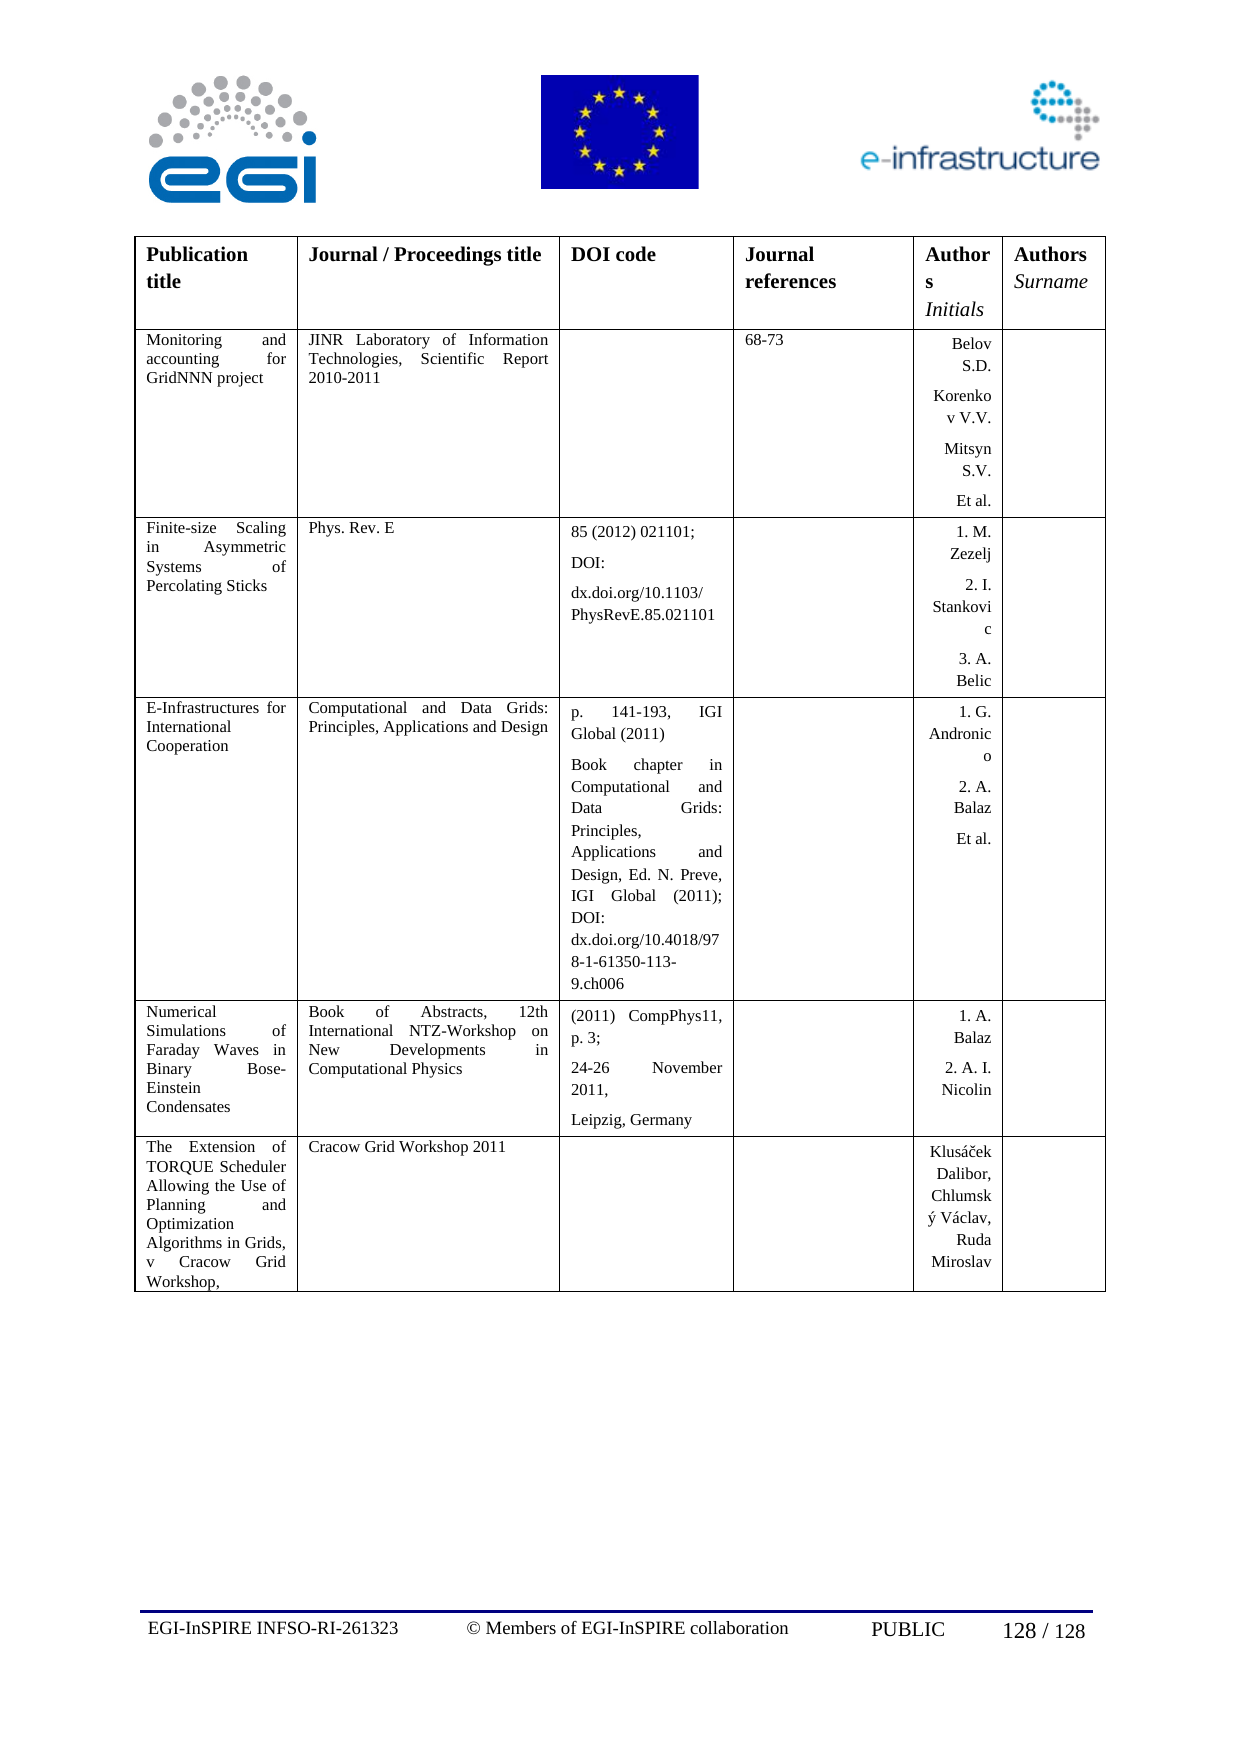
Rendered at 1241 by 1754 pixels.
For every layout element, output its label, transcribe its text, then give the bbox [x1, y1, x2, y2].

table_header Publication title [136, 237, 297, 329]
table_header Journal references [734, 237, 913, 329]
table_cell Numerical Simulations of Faraday Waves in Binary Bose-Einstein Condensates [136, 1001, 297, 1136]
table_cell p. 141-193, IGI Global (2011) Book chapter in Computational and Data Grids: Principles, Applications and Design, Ed. N. Preve, IGI Global (2011); DOI: dx.doi.org/10.4018/978-1-61350-113-9.ch006 [560, 698, 733, 1000]
table_cell 68-73 [734, 330, 913, 517]
table_cell Computational and Data Grids: Principles, Applications and Design [298, 698, 559, 1000]
table_header Authors Surname [1003, 237, 1105, 329]
table_cell 1. G. Andronico 2. A. Balaz Et al. [914, 698, 1002, 1000]
table_cell [734, 1137, 913, 1291]
table_cell [1003, 1137, 1105, 1291]
table_cell Phys. Rev. E [298, 518, 559, 697]
table_cell Klusáček Dalibor, Chlumský Václav, Ruda Miroslav [914, 1137, 1002, 1291]
table_cell [734, 698, 913, 1000]
table_cell 1. M. Zezelj 2. I. Stankovic 3. A. Belic [914, 518, 1002, 697]
table_cell The Extension of TORQUE Scheduler Allowing the Use of Planning and Optimization Algorithms in Grids, v Cracow Grid Workshop, [136, 1137, 297, 1291]
table_cell Cracow Grid Workshop 2011 [298, 1137, 559, 1291]
table_cell [1003, 1001, 1105, 1136]
table_cell JINR Laboratory of Information Technologies, Scientific Report 2010-2011 [298, 330, 559, 517]
table_header DOI code [560, 237, 733, 329]
table_cell E-Infrastructures for International Cooperation [136, 698, 297, 1000]
table_cell 1. A. Balaz 2. A. I. Nicolin [914, 1001, 1002, 1136]
table_cell [734, 1001, 913, 1136]
table_cell (2011) CompPhys11, p. 3; 24-26 November 2011, Leipzig, Germany [560, 1001, 733, 1136]
table_cell Book of Abstracts, 12th International NTZ-Workshop on New Developments in Computational Physics [298, 1001, 559, 1136]
table_header Journal / Proceedings title [298, 237, 559, 329]
table_cell [560, 1137, 733, 1291]
table_header Authors Initials [914, 237, 1002, 329]
table_cell [560, 330, 733, 517]
table_cell [734, 518, 913, 697]
table_cell Belov S.D. Korenkov V.V. Mitsyn S.V. Et al. [914, 330, 1002, 517]
table_cell Finite-size Scaling in Asymmetric Systems of Percolating Sticks [136, 518, 297, 697]
table_cell Monitoring and accounting for GridNNN project [136, 330, 297, 517]
table_cell [1003, 698, 1105, 1000]
table_cell [1003, 518, 1105, 697]
table_cell 85 (2012) 021101; DOI: dx.doi.org/10.1103/PhysRevE.85.021101 [560, 518, 733, 697]
table_cell [1003, 330, 1105, 517]
